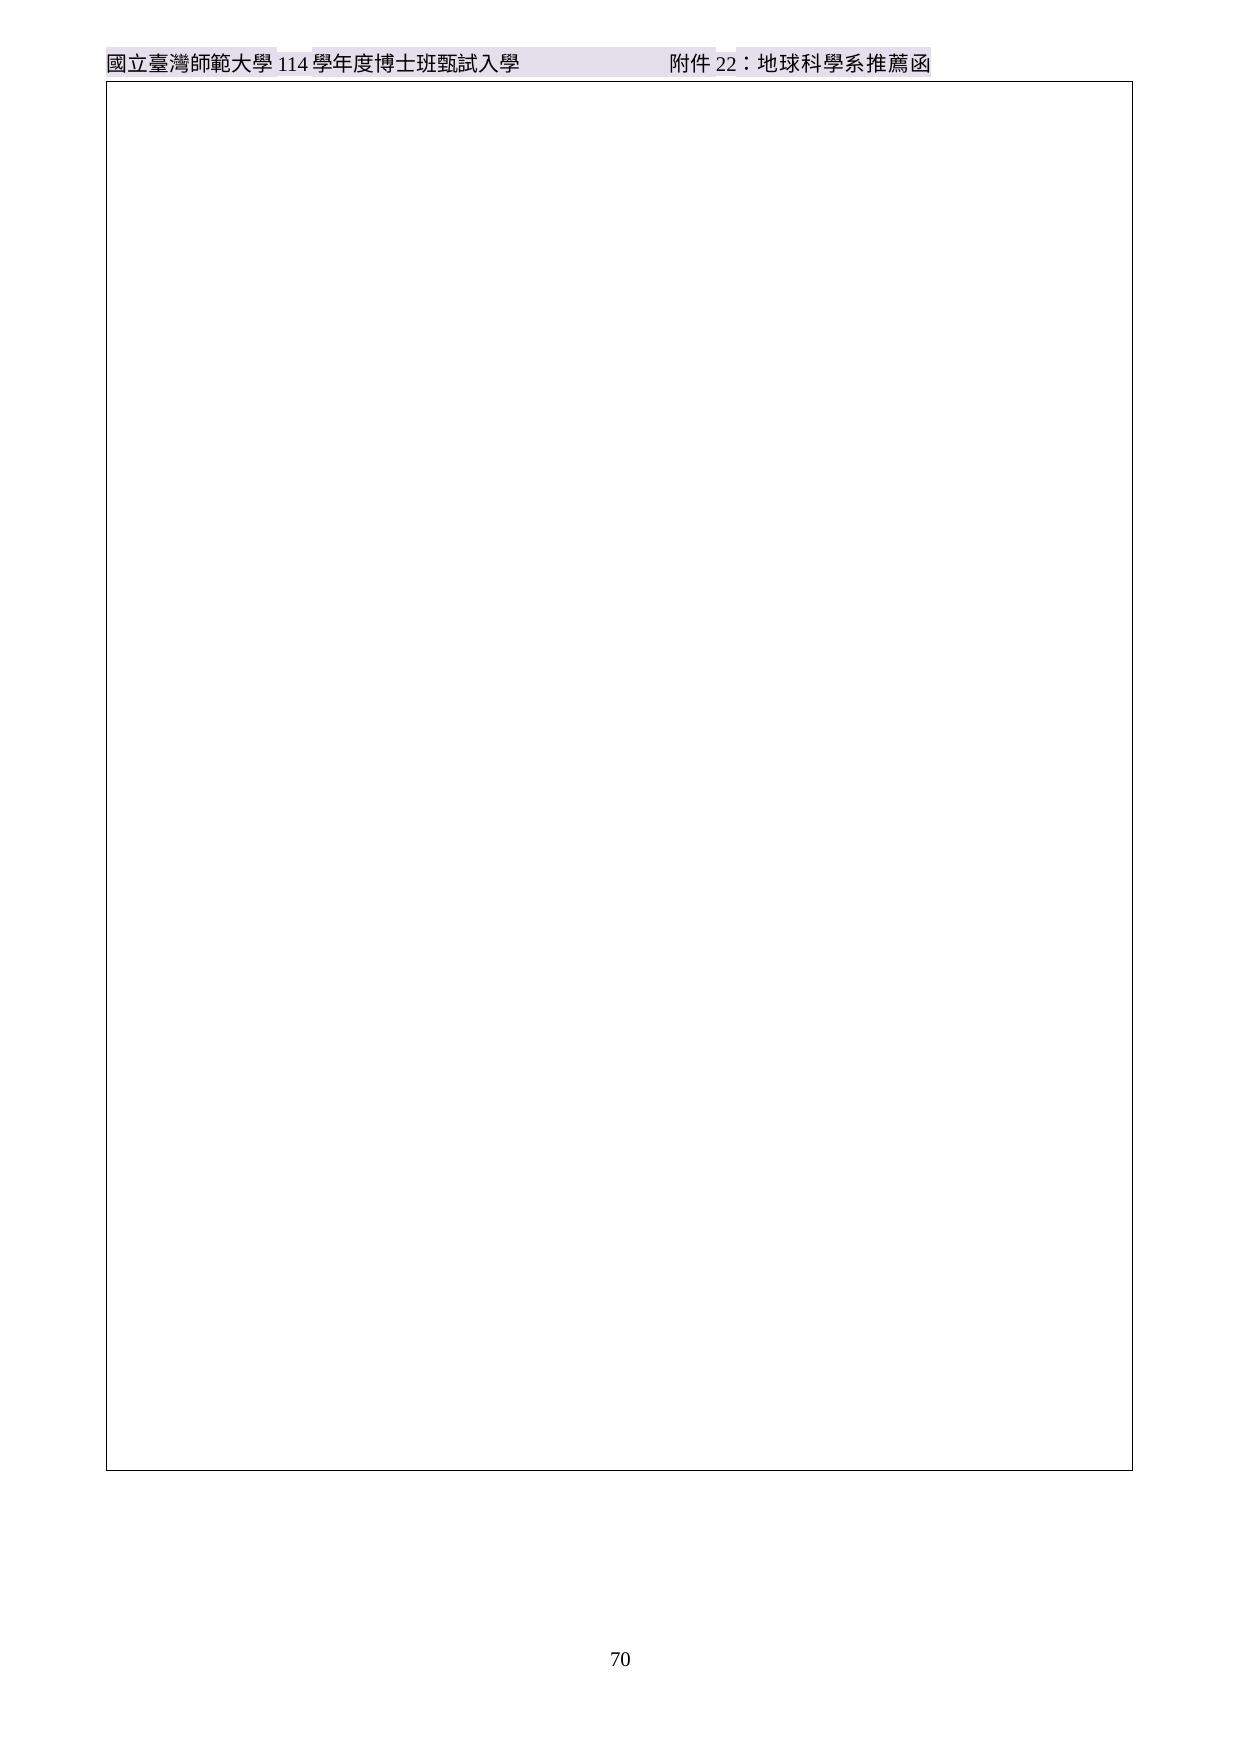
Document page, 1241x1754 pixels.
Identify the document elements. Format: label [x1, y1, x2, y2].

table_header [107, 82, 1132, 1470]
